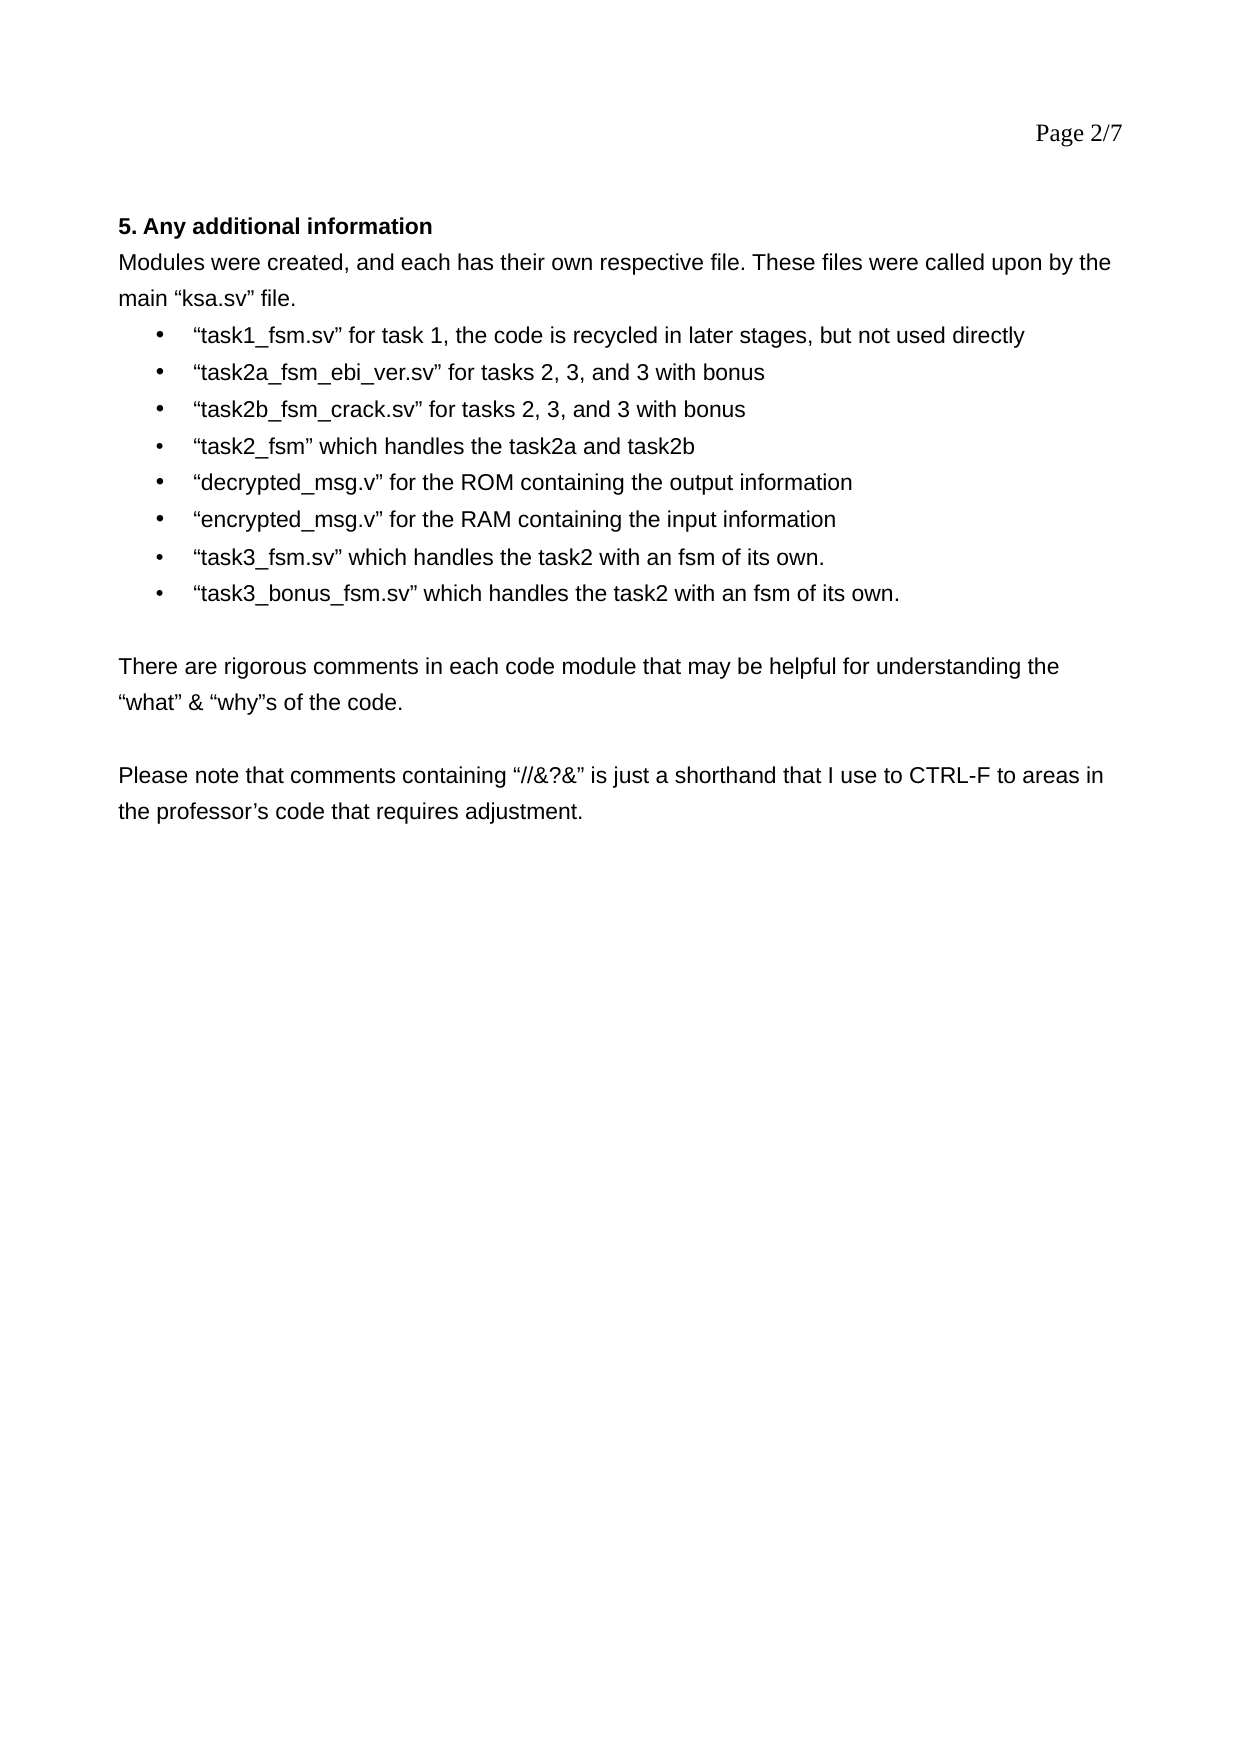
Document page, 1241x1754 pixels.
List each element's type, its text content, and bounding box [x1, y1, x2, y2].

list “task3_bonus_fsm.sv” which handles the task2 with an fsm of its own. [156, 580, 1122, 606]
list “task2b_fsm_crack.sv” for tasks 2, 3, and 3 with bonus [156, 396, 1122, 423]
text 5. Any additional information [118, 213, 1122, 239]
list “task2a_fsm_ebi_ver.sv” for tasks 2, 3, and 3 with bonus [156, 359, 1122, 386]
text Please note that comments containing “//&?&” is just a shorthand that I use to CTRL-F to areas in the professor’s code that requires adjustment. [118, 762, 1122, 824]
list “task3_fsm.sv” which handles the task2 with an fsm of its own. [156, 543, 1122, 570]
text There are rigorous comments in each code module that may be helpful for understanding the “what” & “why”s of the code. [118, 653, 1122, 715]
text Modules were created, and each has their own respective file. These files were called upon by the main “ksa.sv” file. [118, 249, 1122, 312]
list “task1_fsm.sv” for task 1, the code is recycled in later stages, but not used directly [156, 322, 1122, 349]
list “task2_fsm” which handles the task2a and task2b [156, 433, 1122, 459]
list “encrypted_msg.v” for the RAM containing the input information [156, 506, 1122, 533]
list “decrypted_msg.v” for the ROM containing the output information [156, 469, 1122, 496]
